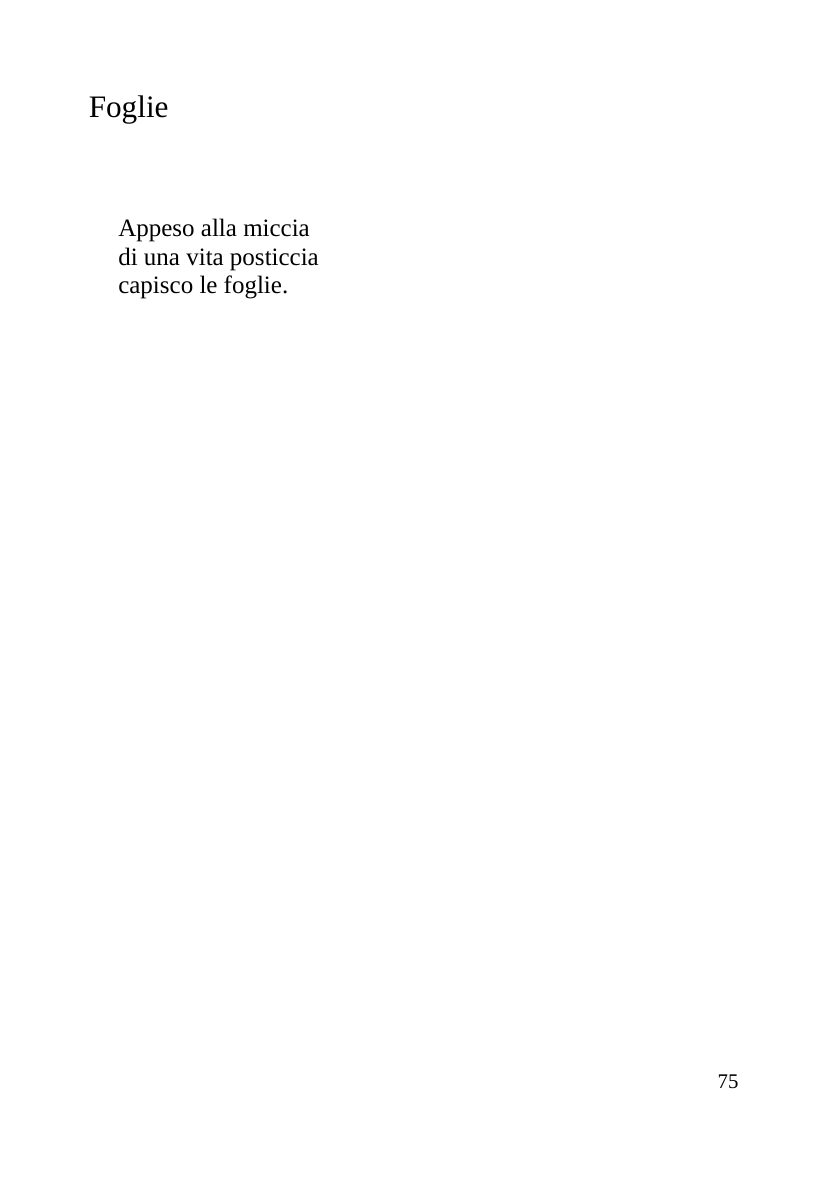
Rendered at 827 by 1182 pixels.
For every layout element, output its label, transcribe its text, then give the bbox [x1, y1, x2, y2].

text di una vita posticcia [88, 242, 738, 271]
text Appeso alla miccia [88, 213, 738, 242]
subtitle Foglie [88, 88, 738, 124]
text capisco le foglie. [88, 271, 738, 299]
